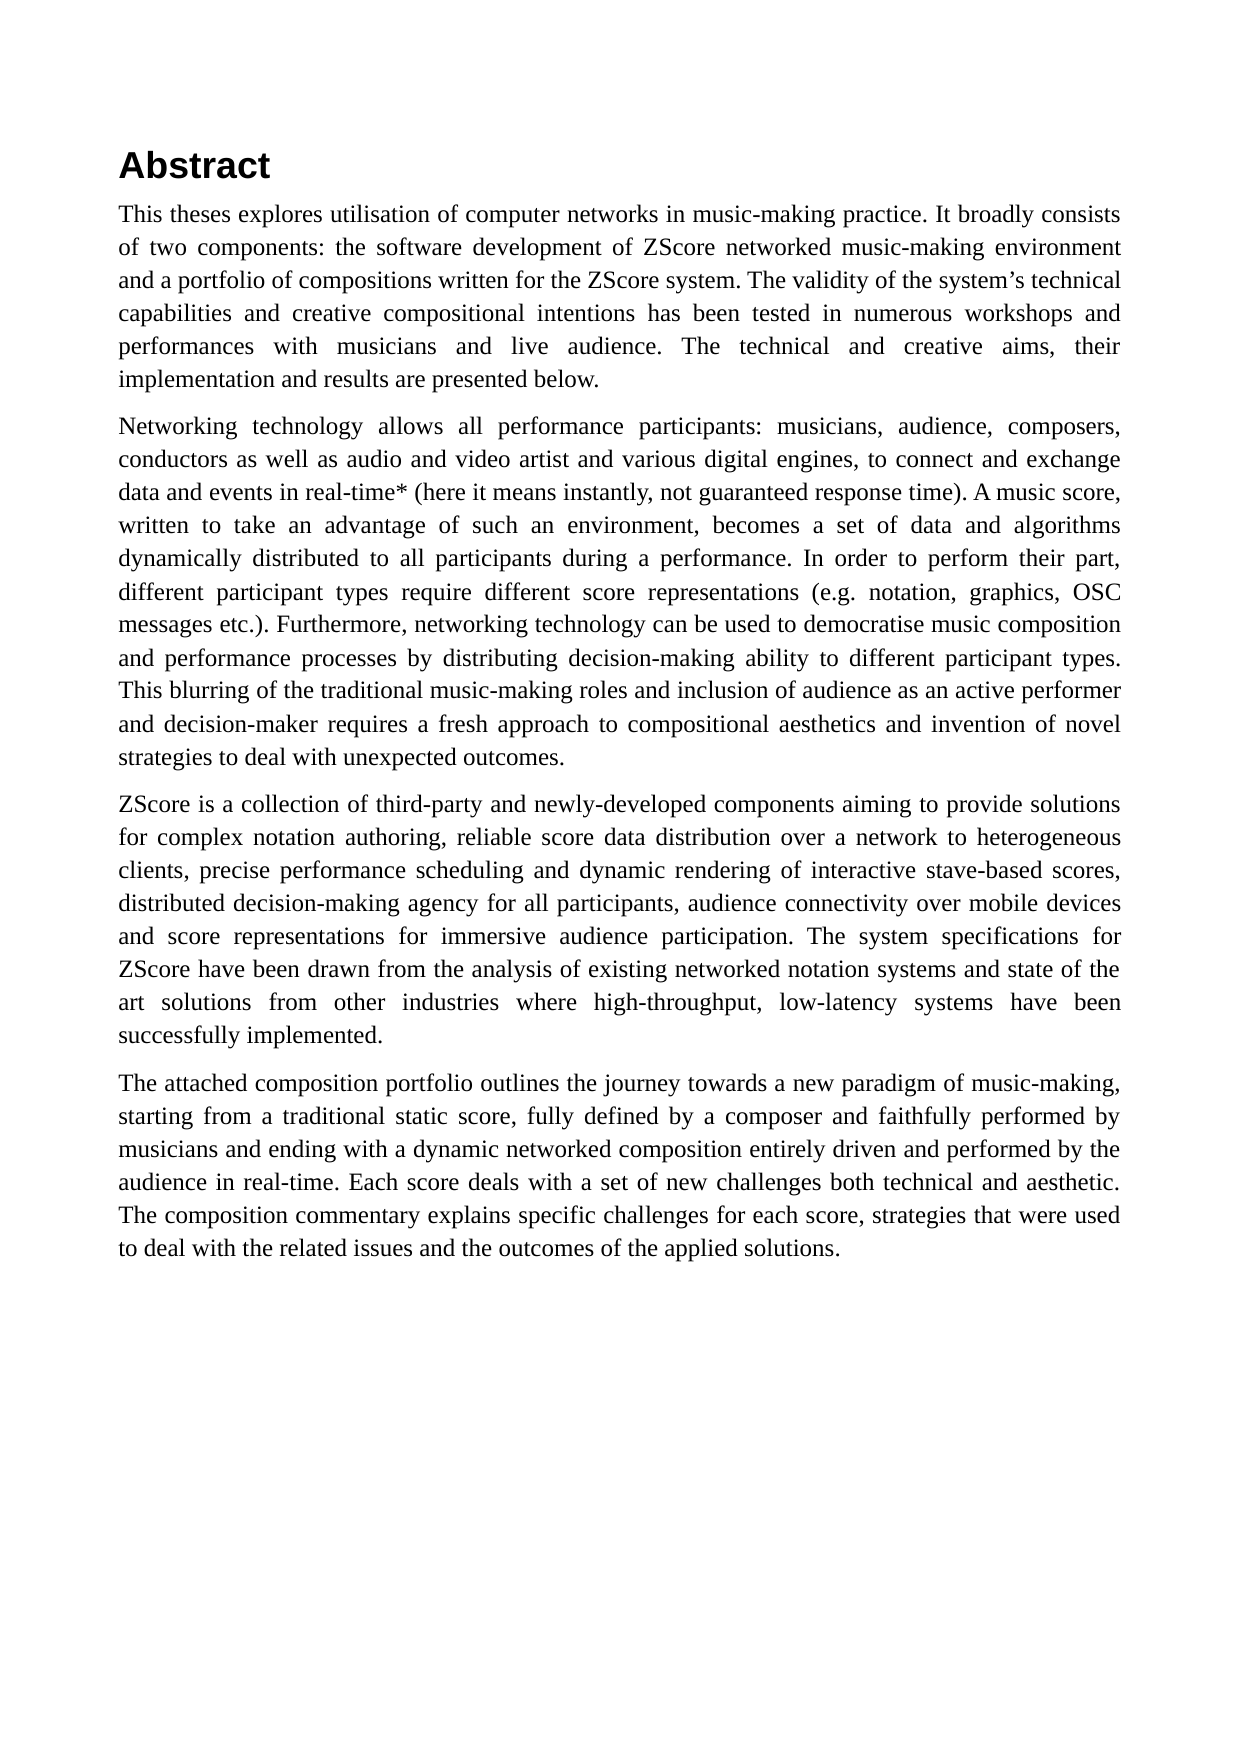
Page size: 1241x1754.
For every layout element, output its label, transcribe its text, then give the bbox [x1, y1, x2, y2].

text Networking technology allows all performance participants: musicians, audience, composers, conductors as well as audio and video artist and various digital engines, to connect and exchange data and events in real-time* (here it means instantly, not guaranteed response time). A music score, written to take an advantage of such an environment, becomes a set of data and algorithms dynamically distributed to all participants during a performance. In order to perform their part, different participant types require different score representations (e.g. notation, graphics, OSC messages etc.). Furthermore, networking technology can be used to democratise music composition and performance processes by distributing decision-making ability to different participant types. This blurring of the traditional music-making roles and inclusion of audience as an active performer and decision-maker requires a fresh approach to compositional aesthetics and invention of novel strategies to deal with unexpected outcomes. [118, 411, 1122, 770]
text ZScore is a collection of third-party and newly-developed components aiming to provide solutions for complex notation authoring, reliable score data distribution over a network to heterogeneous clients, precise performance scheduling and dynamic rendering of interactive stave-based scores, distributed decision-making agency for all participants, audience connectivity over mobile devices and score representations for immersive audience participation. The system specifications for ZScore have been drawn from the analysis of existing networked notation systems and state of the art solutions from other industries where high-throughput, low-latency systems have been successfully implemented. [118, 789, 1122, 1049]
subtitle Abstract [118, 143, 1122, 186]
text This theses explores utilisation of computer networks in music-making practice. It broadly consists of two components: the software development of ZScore networked music-making environment and a portfolio of compositions written for the ZScore system. The validity of the system’s technical capabilities and creative compositional intentions has been tested in numerous workshops and performances with musicians and live audience. The technical and creative aims, their implementation and results are presented below. [118, 199, 1122, 393]
text The attached composition portfolio outlines the journey towards a new paradigm of music-making, starting from a traditional static score, fully defined by a composer and faithfully performed by musicians and ending with a dynamic networked composition entirely driven and performed by the audience in real-time. Each score deals with a set of new challenges both technical and aesthetic. The composition commentary explains specific challenges for each score, strategies that were used to deal with the related issues and the outcomes of the applied solutions. [118, 1068, 1122, 1262]
